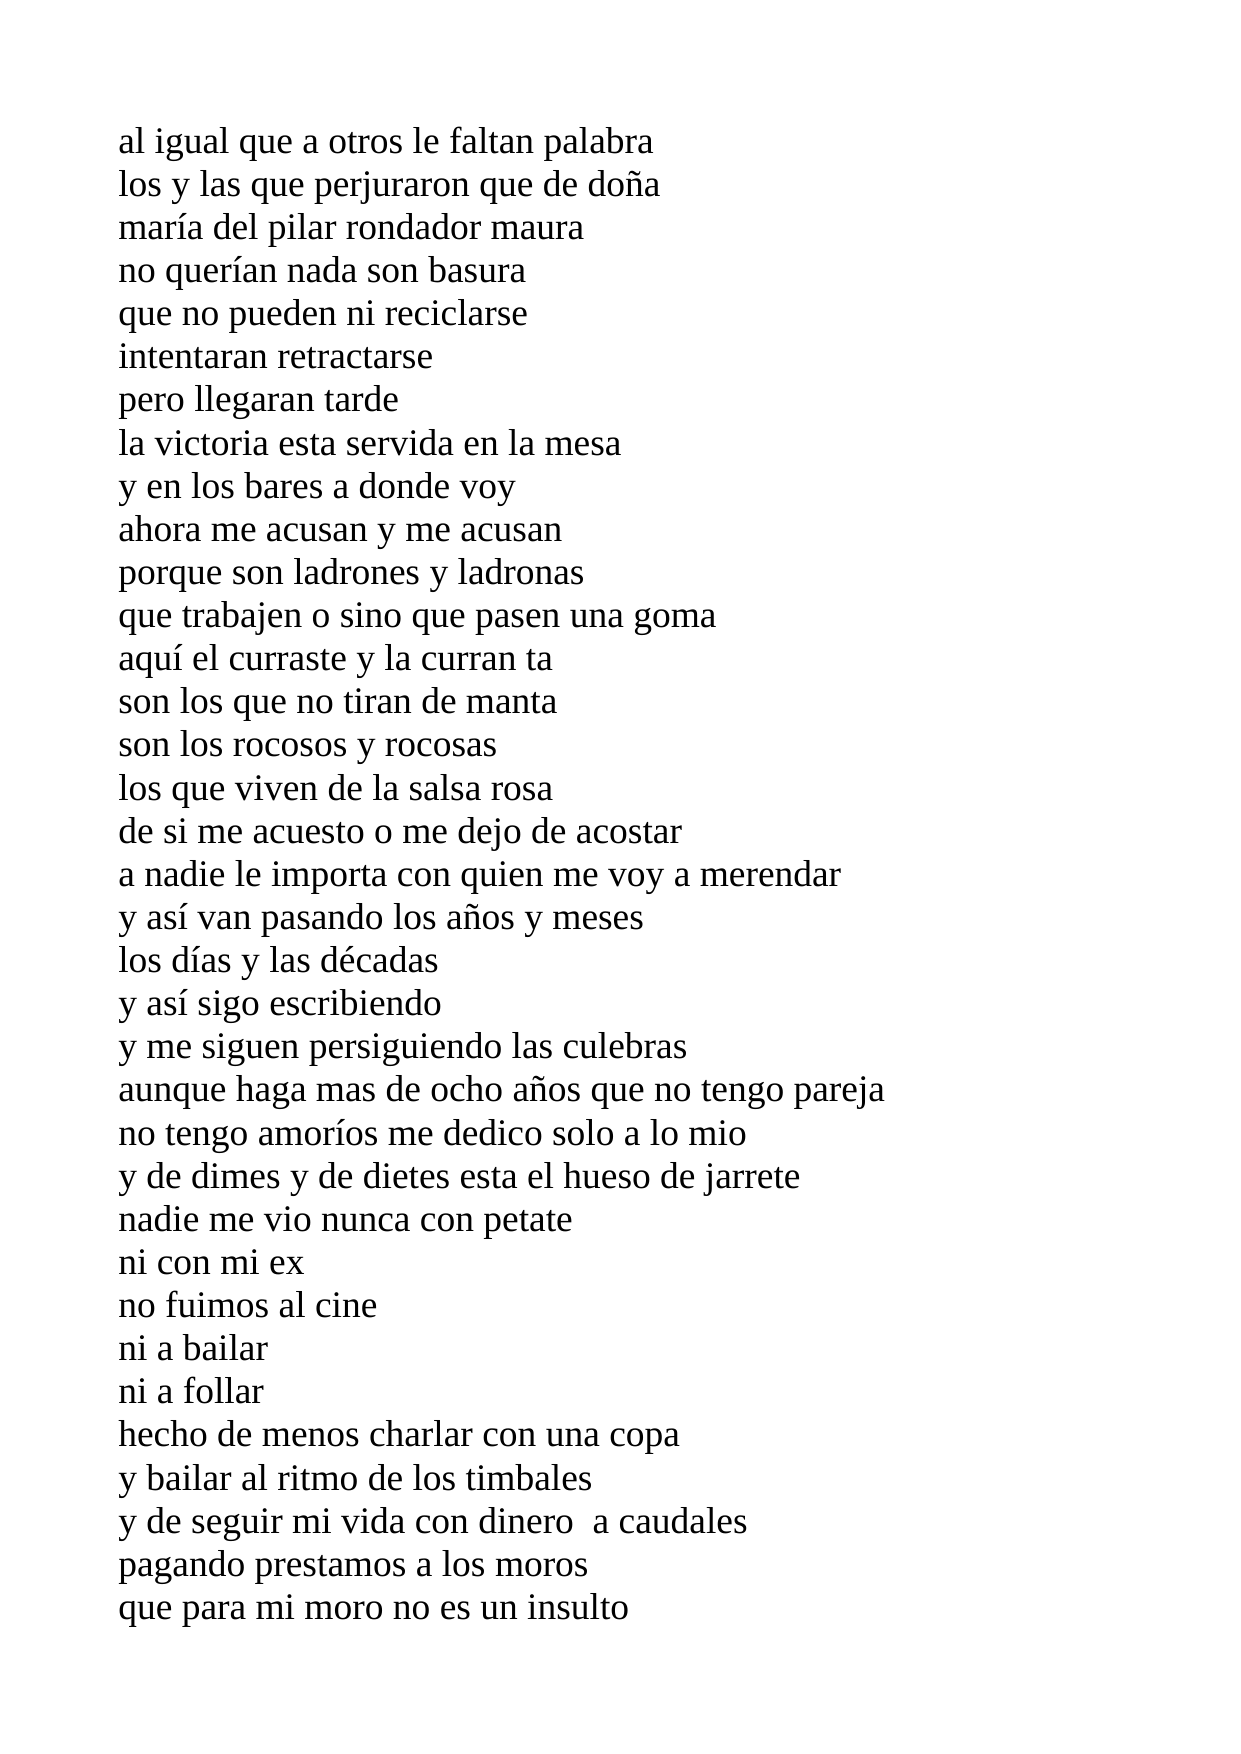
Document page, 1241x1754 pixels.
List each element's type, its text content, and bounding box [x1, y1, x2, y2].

text ni a follar [118, 1369, 1122, 1412]
text aquí el curraste y la curran ta [118, 636, 1122, 679]
text pagando prestamos a los moros [118, 1541, 1122, 1584]
text que trabajen o sino que pasen una goma [118, 592, 1122, 636]
text que para mi moro no es un insulto [118, 1584, 1122, 1627]
text los que viven de la salsa rosa [118, 765, 1122, 808]
text y en los bares a donde voy [118, 463, 1122, 506]
text hecho de menos charlar con una copa [118, 1412, 1122, 1455]
text intentaran retractarse [118, 334, 1122, 377]
text la victoria esta servida en la mesa [118, 420, 1122, 463]
text son los rocosos y rocosas [118, 722, 1122, 765]
text a nadie le importa con quien me voy a merendar [118, 851, 1122, 894]
text ni con mi ex [118, 1239, 1122, 1282]
text ni a bailar [118, 1326, 1122, 1369]
text porque son ladrones y ladronas [118, 549, 1122, 592]
text maría del pilar rondador maura [118, 204, 1122, 247]
text de si me acuesto o me dejo de acostar [118, 808, 1122, 851]
text aunque haga mas de ocho años que no tengo pareja [118, 1067, 1122, 1110]
text y de dimes y de dietes esta el hueso de jarrete [118, 1153, 1122, 1196]
text no tengo amoríos me dedico solo a lo mio [118, 1110, 1122, 1153]
text son los que no tiran de manta [118, 679, 1122, 722]
text ahora me acusan y me acusan [118, 506, 1122, 549]
text y así sigo escribiendo [118, 981, 1122, 1024]
text los y las que perjuraron que de doña [118, 161, 1122, 204]
text no fuimos al cine [118, 1282, 1122, 1326]
text y así van pasando los años y meses [118, 894, 1122, 937]
text nadie me vio nunca con petate [118, 1196, 1122, 1239]
text pero llegaran tarde [118, 377, 1122, 420]
text los días y las décadas [118, 937, 1122, 981]
text que no pueden ni reciclarse [118, 291, 1122, 334]
text y de seguir mi vida con dinero a caudales [118, 1498, 1122, 1541]
text al igual que a otros le faltan palabra [118, 118, 1122, 161]
text no querían nada son basura [118, 247, 1122, 291]
text y bailar al ritmo de los timbales [118, 1455, 1122, 1498]
text y me siguen persiguiendo las culebras [118, 1024, 1122, 1067]
